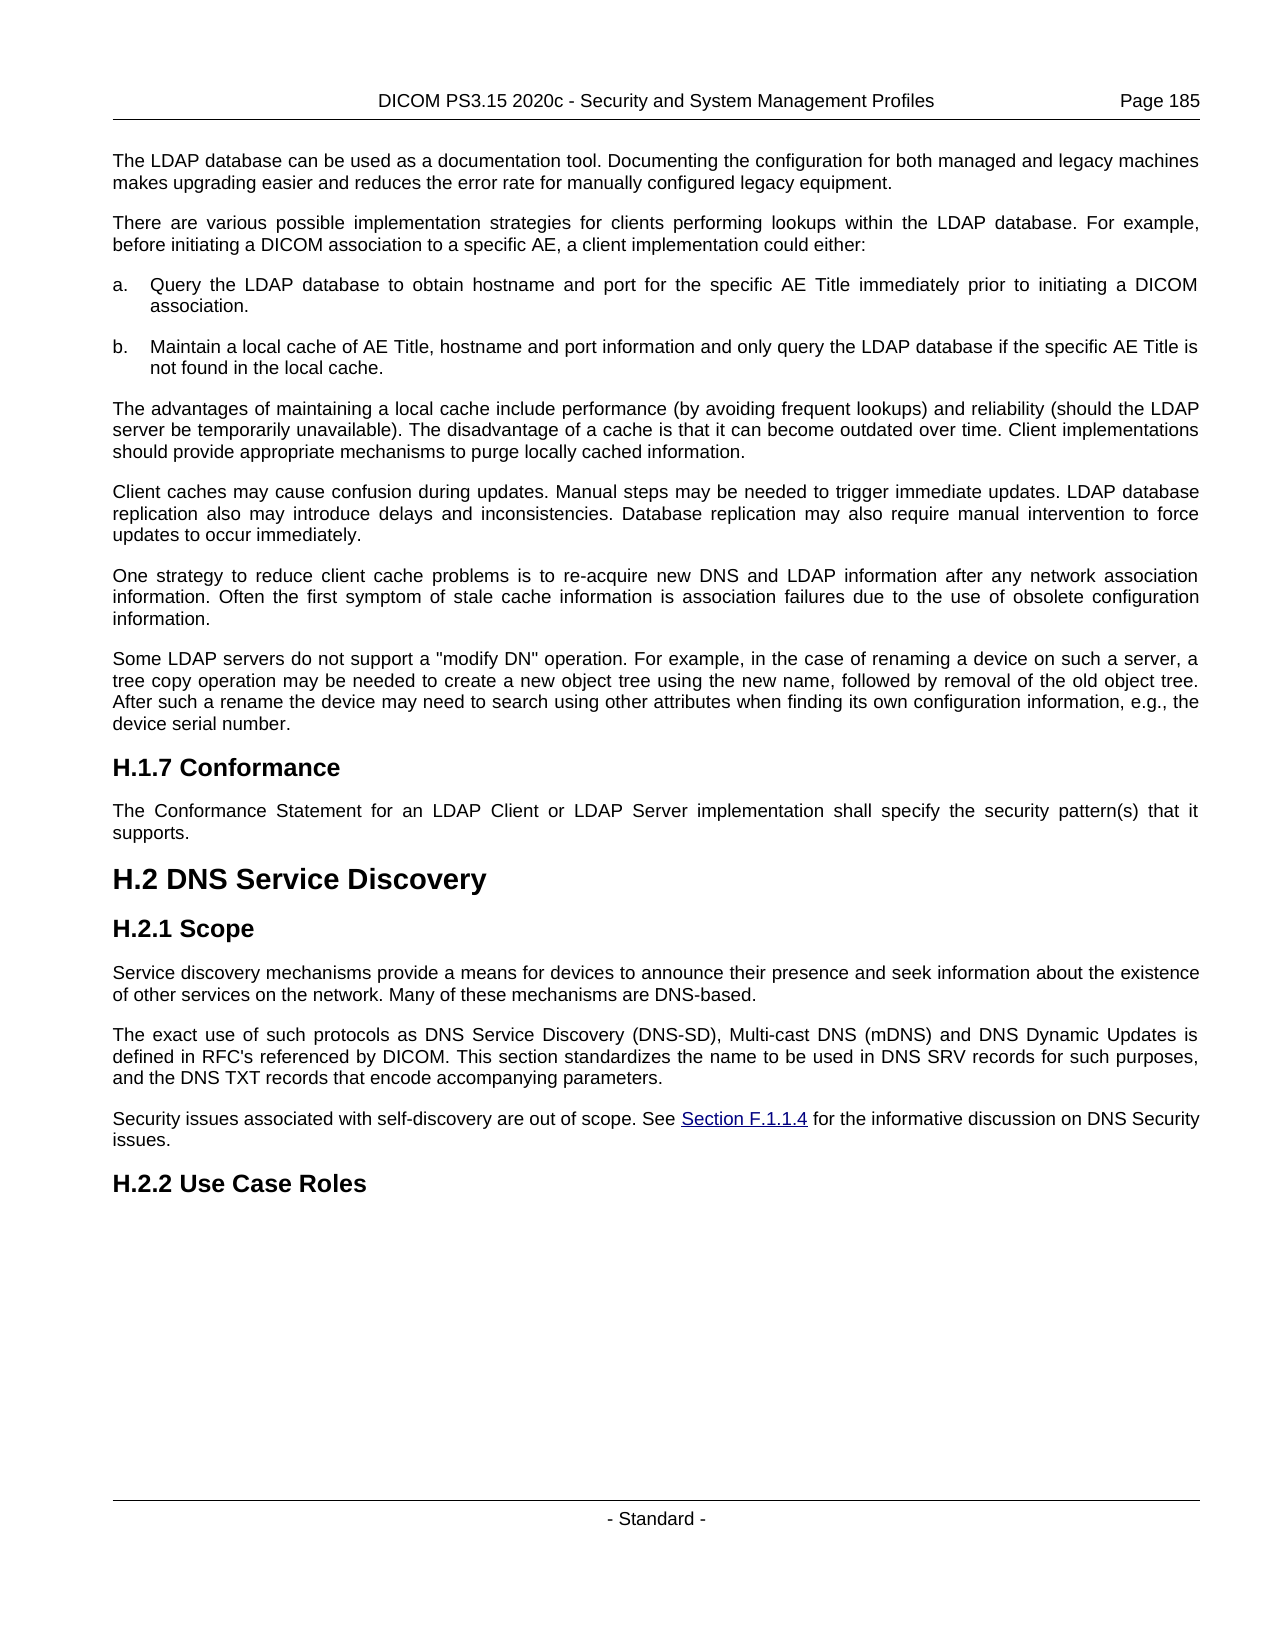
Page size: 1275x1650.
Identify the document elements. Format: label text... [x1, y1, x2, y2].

text H.2 DNS Service Discovery [112, 862, 1200, 896]
text b. Maintain a local cache of AE Title, hostname and port information and only query the LDAP database if the specific AE Title is not found in the local cache. [112, 336, 1200, 379]
text The LDAP database can be used as a documentation tool. Documenting the configuration for both managed and legacy machines makes upgrading easier and reduces the error rate for manually configured legacy equipment. [112, 150, 1200, 193]
text Service discovery mechanisms provide a means for devices to announce their presence and seek information about the existence of other services on the network. Many of these mechanisms are DNS-based. [112, 962, 1200, 1005]
text H.2.2 Use Case Roles [112, 1169, 1200, 1198]
text H.2.1 Scope [112, 914, 1200, 943]
text The exact use of such protocols as DNS Service Discovery (DNS-SD), Multi-cast DNS (mDNS) and DNS Dynamic Updates is defined in RFC's referenced by DICOM. This section standardizes the name to be used in DNS SRV records for such purposes, and the DNS TXT records that encode accompanying parameters. [112, 1024, 1200, 1088]
text Client caches may cause confusion during updates. Manual steps may be needed to trigger immediate updates. LDAP database replication also may introduce delays and inconsistencies. Database replication may also require manual intervention to force updates to occur immediately. [112, 481, 1200, 546]
text There are various possible implementation strategies for clients performing lookups within the LDAP database. For example, before initiating a DICOM association to a specific AE, a client implementation could either: [112, 212, 1200, 255]
text Security issues associated with self-discovery are out of scope. See Section F.1.1.4 for the informative discussion on DNS Security issues. [112, 1107, 1200, 1150]
text a. Query the LDAP database to obtain hostname and port for the specific AE Title immediately prior to initiating a DICOM association. [112, 274, 1200, 317]
text Some LDAP servers do not support a "modify DN" operation. For example, in the case of renaming a device on such a server, a tree copy operation may be needed to create a new object tree using the new name, followed by removal of the old object tree. After such a rename the device may need to search using other attributes when finding its own configuration information, e.g., the device serial number. [112, 648, 1200, 734]
text The Conformance Statement for an LDAP Client or LDAP Server implementation shall specify the security pattern(s) that it supports. [112, 800, 1200, 843]
text One strategy to reduce client cache problems is to re-acquire new DNS and LDAP information after any network association information. Often the first symptom of stale cache information is association failures due to the use of obsolete configuration information. [112, 564, 1200, 629]
text H.1.7 Conformance [112, 753, 1200, 782]
text The advantages of maintaining a local cache include performance (by avoiding frequent lookups) and reliability (should the LDAP server be temporarily unavailable). The disadvantage of a cache is that it can become outdated over time. Client implementations should provide appropriate mechanisms to purge locally cached information. [112, 397, 1200, 462]
